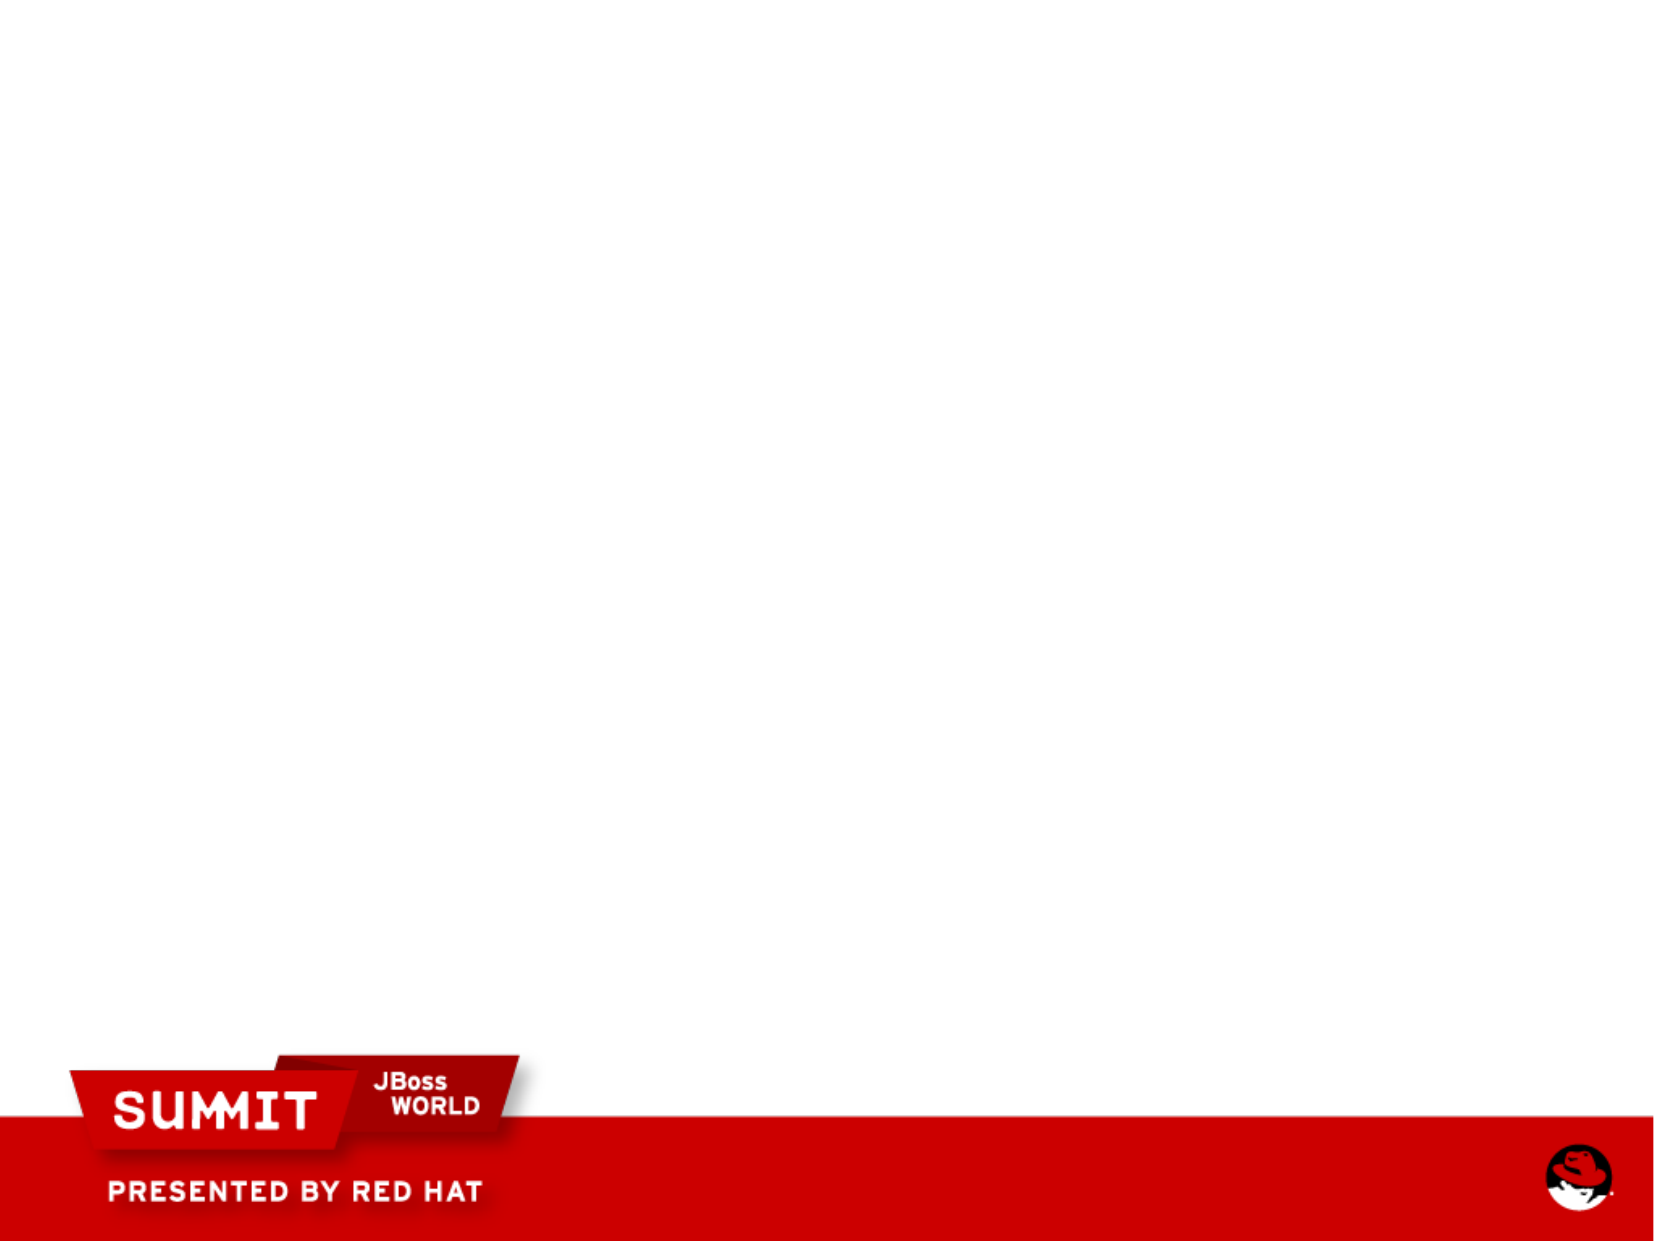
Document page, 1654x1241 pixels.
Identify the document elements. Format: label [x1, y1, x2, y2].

picture [0, 1043, 1654, 1241]
